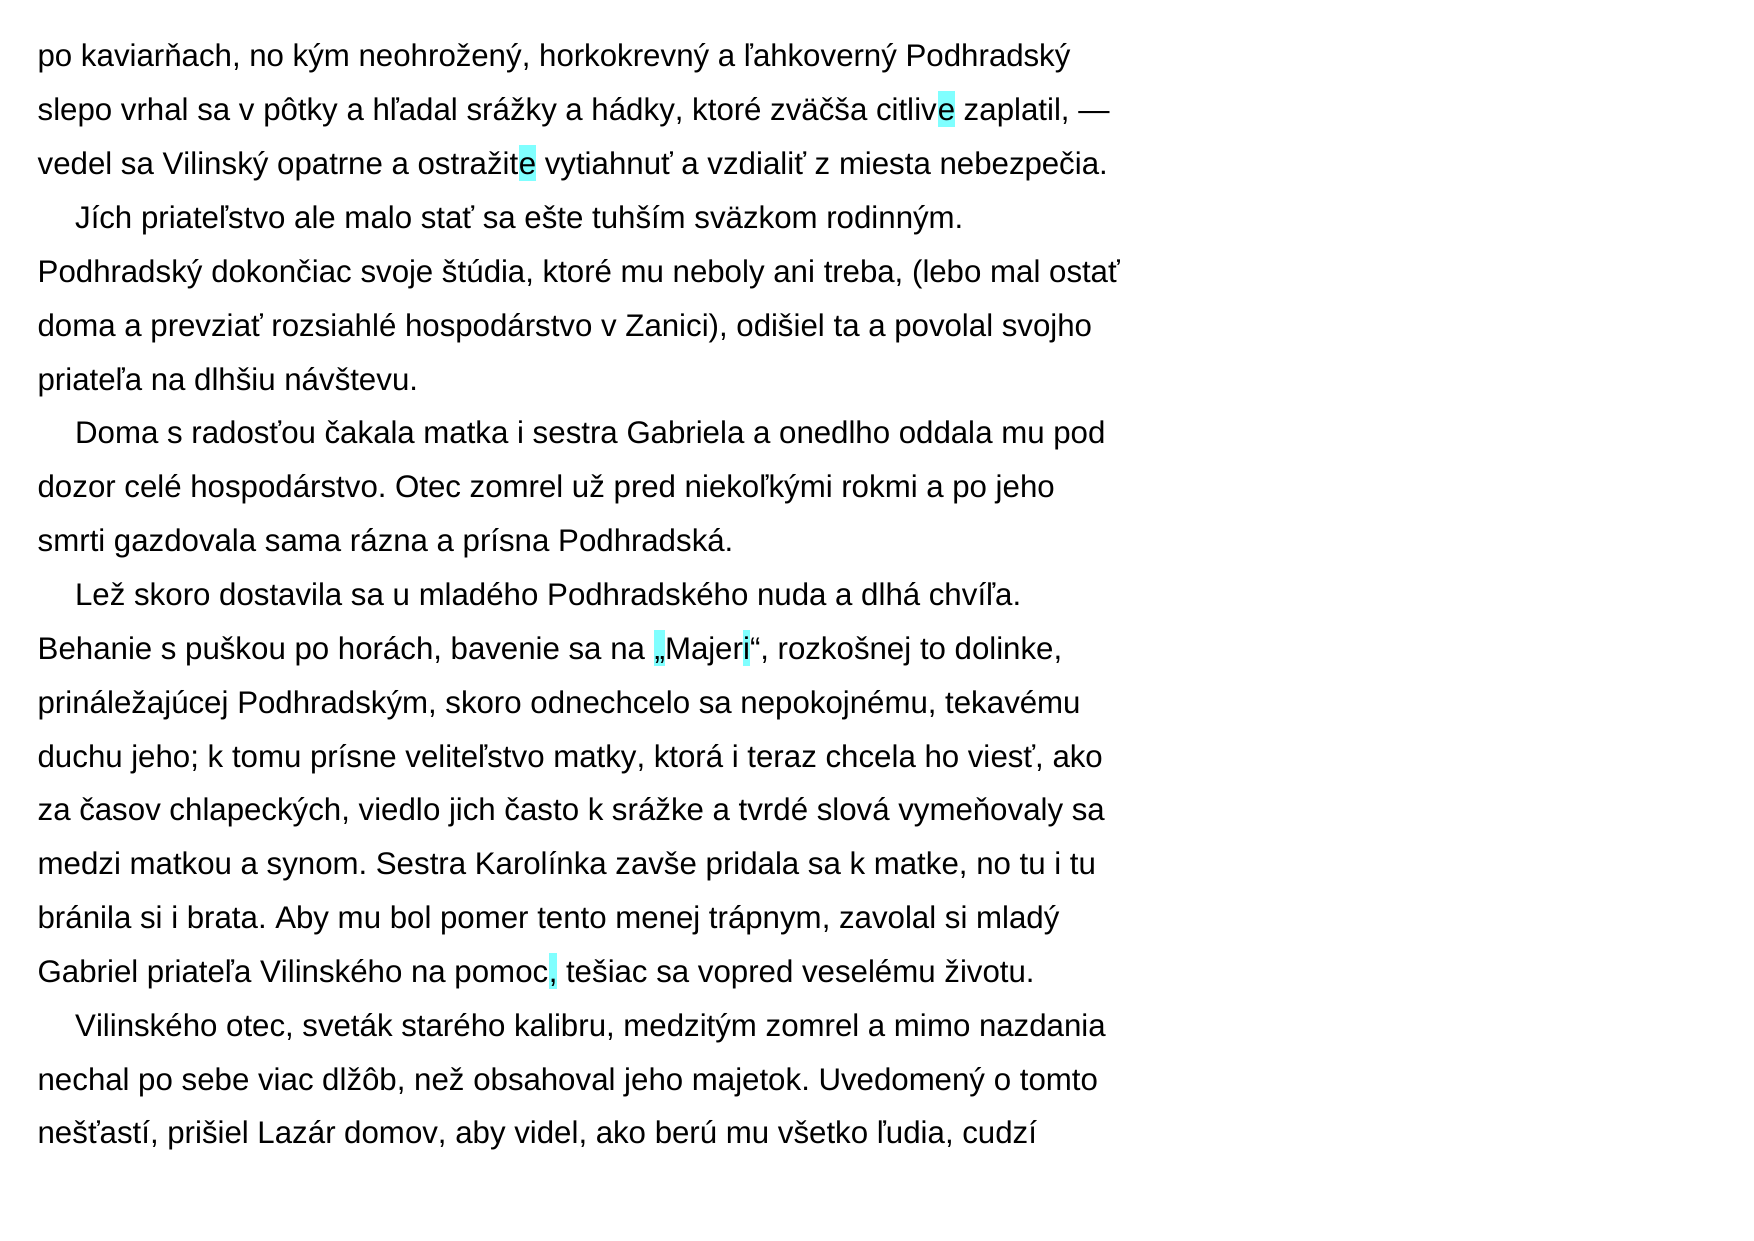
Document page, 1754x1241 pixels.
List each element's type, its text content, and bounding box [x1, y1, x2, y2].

text Vilinského otec, sveták starého kalibru, medzitým zomrel a mimo nazdania nechal po sebe viac dlžôb, než obsahoval jeho majetok. Uvedomený o tomto nešťastí, prišiel Lazár domov, aby videl, ako berú mu všetko ľudia, cudzí [37, 1007, 1130, 1151]
text Jích priateľstvo ale malo stať sa ešte tuhším sväzkom rodinným. Podhradský dokončiac svoje štúdia, ktoré mu neboly ani treba, (lebo mal ostať doma a prevziať rozsiahlé hospodárstvo v Zanici), odišiel ta a povolal svojho priateľa na dlhšiu návštevu. [37, 199, 1130, 397]
text Doma s radosťou čakala matka i sestra Gabriela a onedlho oddala mu pod dozor celé hospodárstvo. Otec zomrel už pred niekoľkými rokmi a po jeho smrti gazdovala sama rázna a prísna Podhradská. [37, 414, 1130, 558]
text po kaviarňach, no kým neohrožený, horkokrevný a ľahkoverný Podhradský slepo vrhal sa v pôtky a hľadal srážky a hádky, ktoré zväčša citlive zaplatil, — vedel sa Vilinský opatrne a ostražite vytiahnuť a vzdialiť z miesta nebezpečia. [37, 37, 1130, 181]
text Lež skoro dostavila sa u mladého Podhradského nuda a dlhá chvíľa. Behanie s puškou po horách, bavenie sa na „Majeri“, rozkošnej to dolinke, prináležajúcej Podhradským, skoro odnechcelo sa nepokojnému, tekavému duchu jeho; k tomu prísne veliteľstvo matky, ktorá i teraz chcela ho viesť, ako za časov chlapeckých, viedlo jich často k srážke a tvrdé slová vymeňovaly sa medzi matkou a synom. Sestra Karolínka zavše pridala sa k matke, no tu i tu bránila si i brata. Aby mu bol pomer tento menej trápnym, zavolal si mladý Gabriel priateľa Vilinského na pomoc, tešiac sa vopred veselému životu. [37, 576, 1130, 989]
